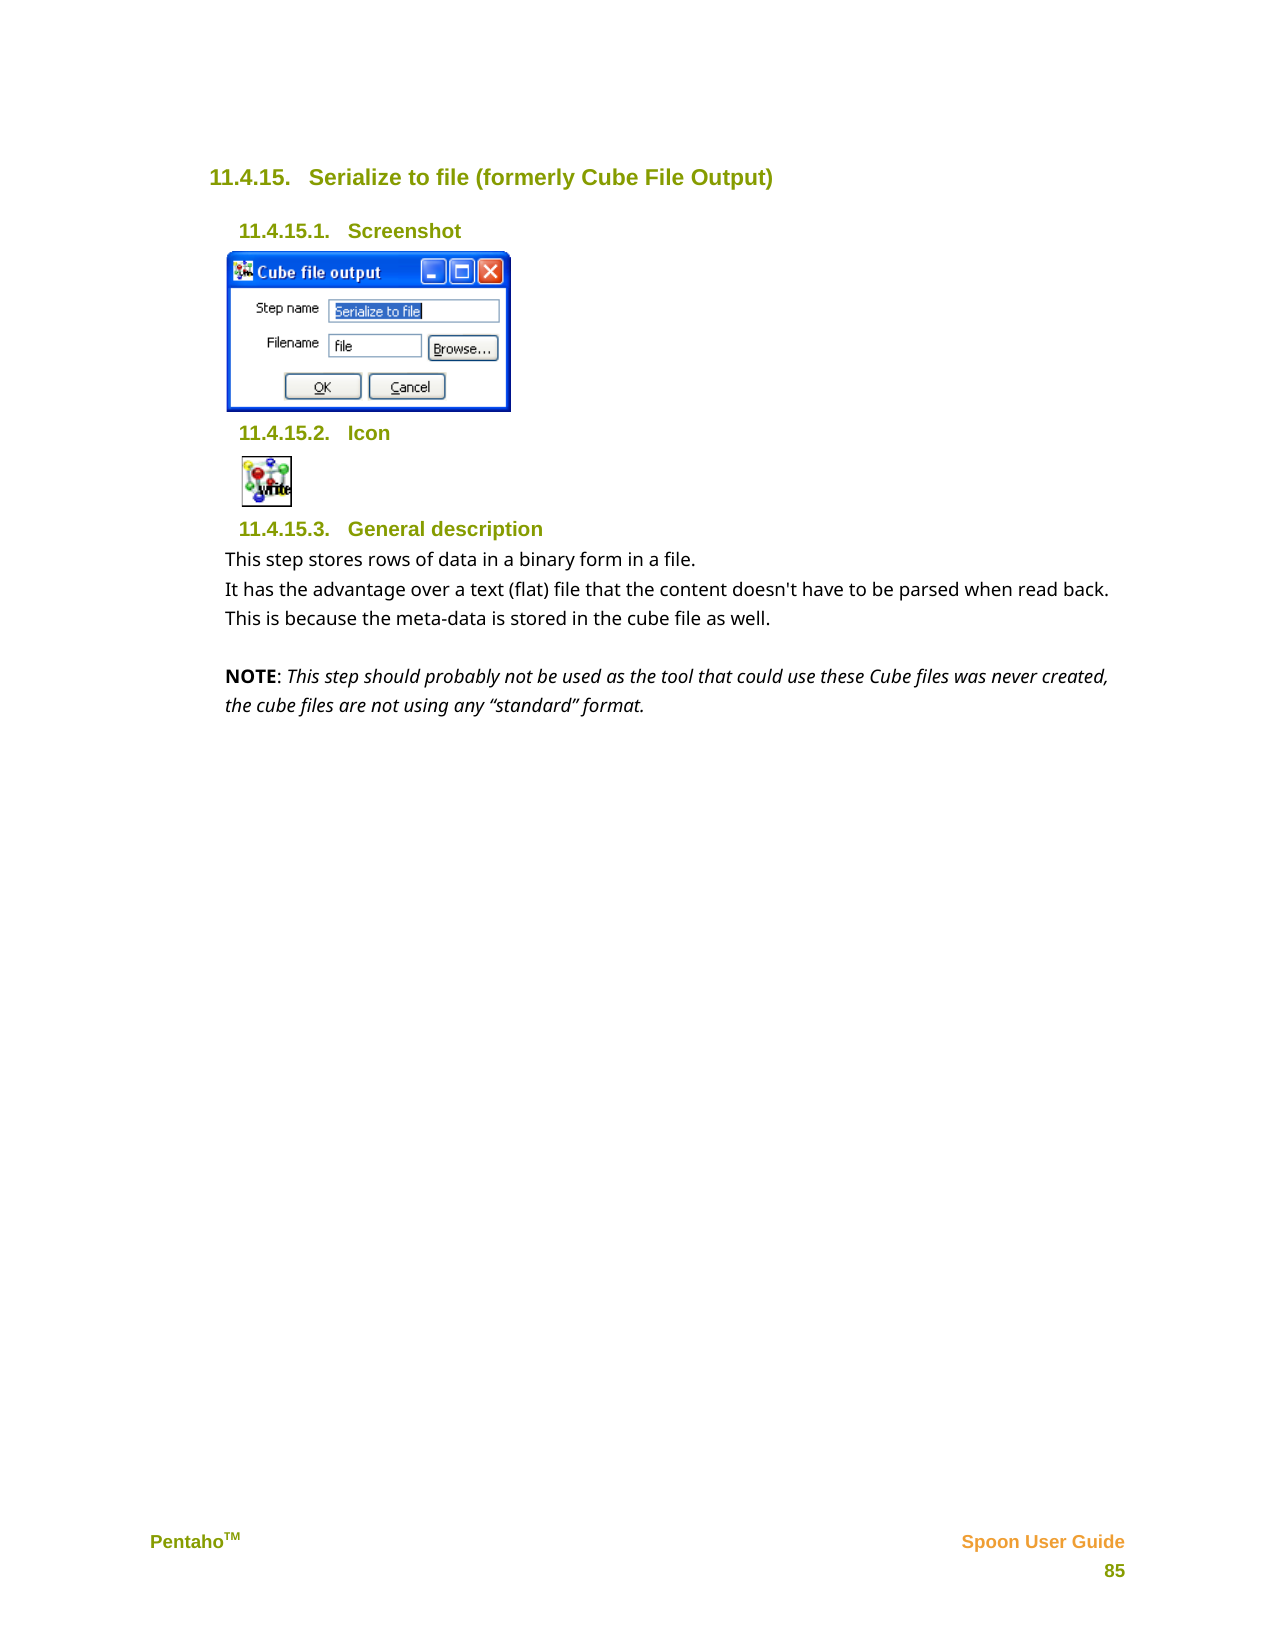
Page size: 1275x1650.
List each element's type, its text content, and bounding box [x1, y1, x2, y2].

subtitle Screenshot [239, 211, 1125, 246]
text It has the advantage over a text (flat) file that the content doesn't have to be parsed when read back. This is because the meta-data is stored in the cube file as well. [225, 573, 1125, 631]
picture [226, 251, 511, 412]
picture [241, 456, 292, 507]
subtitle Serialize to file (formerly Cube File Output) [209, 157, 1125, 192]
subtitle General description [239, 455, 1125, 543]
subtitle Icon [225, 412, 1125, 448]
text This step stores rows of data in a binary form in a file. [225, 543, 1125, 573]
text NOTE: This step should probably not be used as the tool that could use these Cube files was never created, the cube files are not using any “standard” format. [225, 660, 1125, 718]
